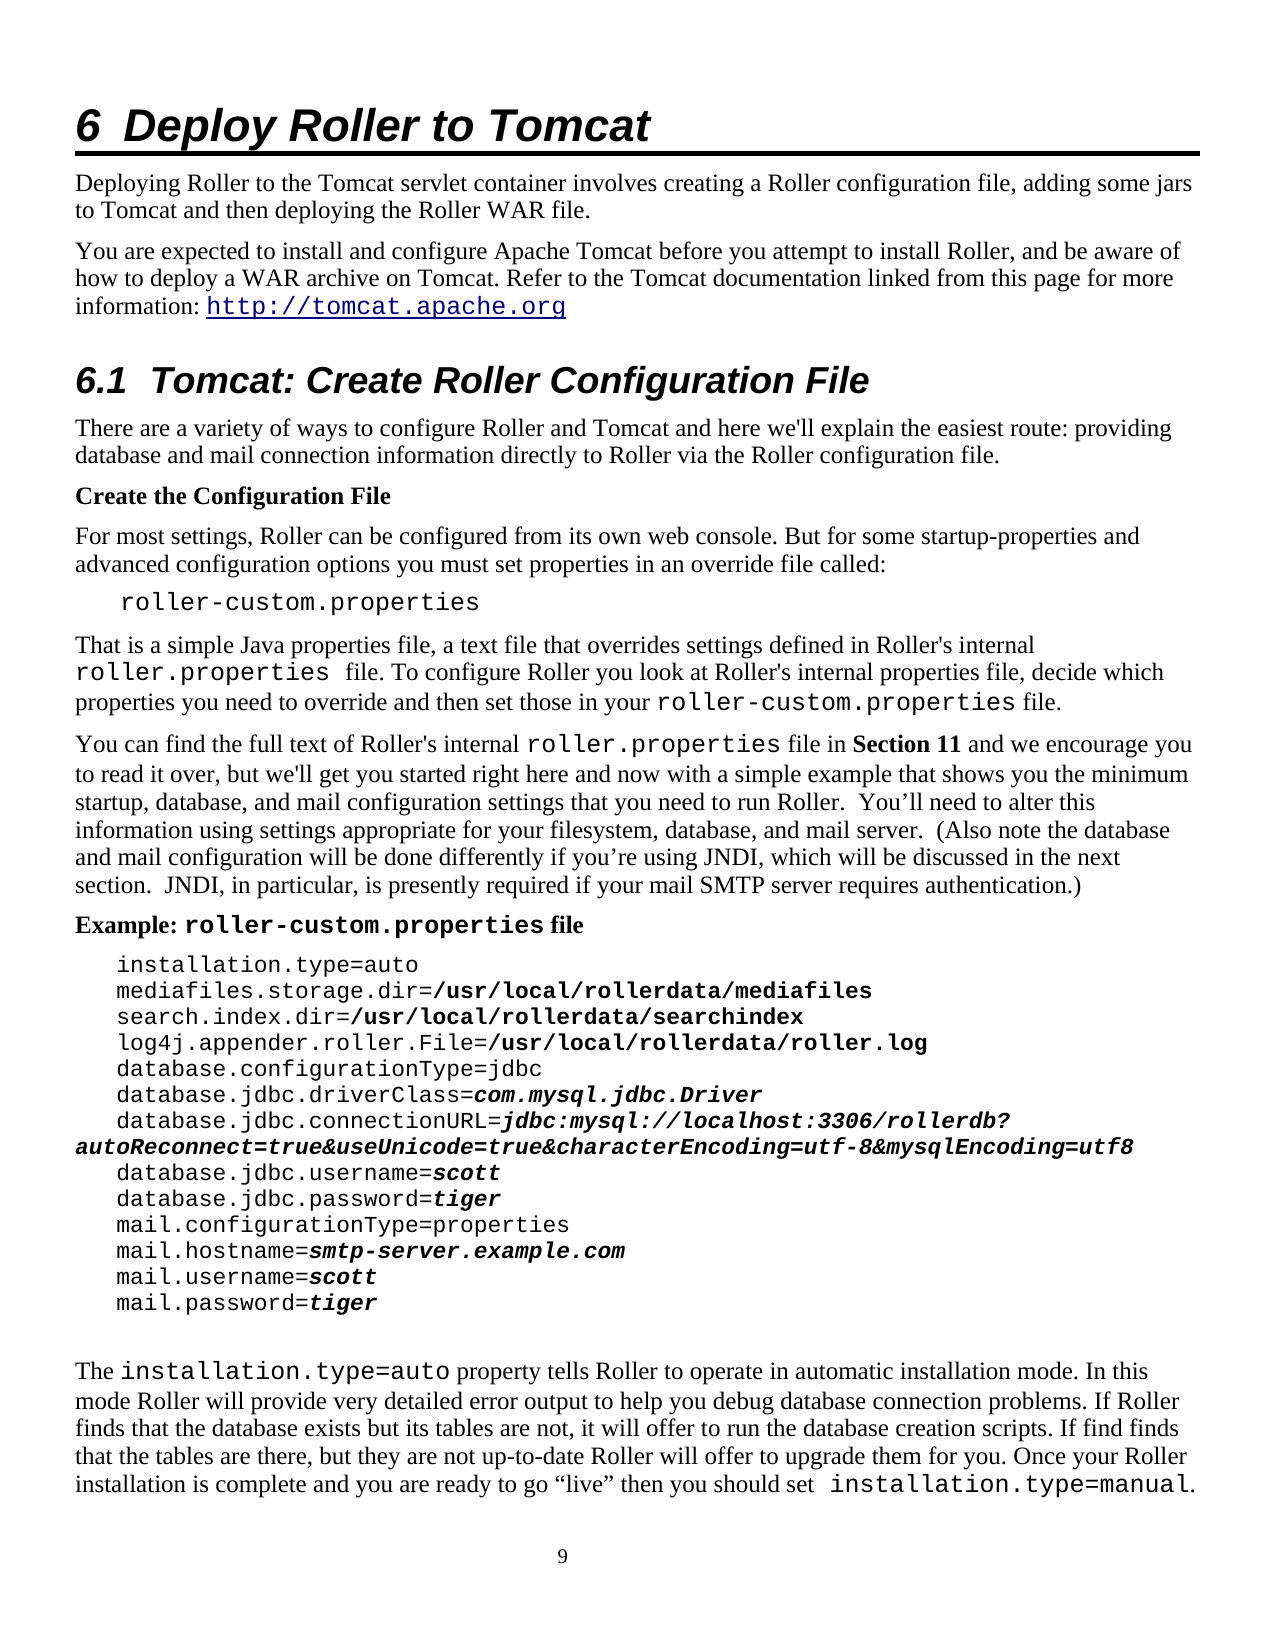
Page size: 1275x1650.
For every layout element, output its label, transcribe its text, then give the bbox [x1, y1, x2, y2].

text search.index.dir=/usr/local/rollerdata/searchindex [75, 1006, 1200, 1032]
text database.jdbc.password=tiger [75, 1187, 1200, 1213]
subtitle Deploy Roller to Tomcat [75, 100, 1200, 151]
text There are a variety of ways to configure Roller and Tomcat and here we'll explain the easiest route: providing database and mail connection information directly to Roller via the Roller configuration file. [75, 414, 1200, 469]
text The installation.type=auto property tells Roller to operate in automatic installation mode. In this mode Roller will provide very detailed error output to help you debug database connection problems. If Roller finds that the database exists but its tables are not, it will offer to run the database creation scripts. If find finds that the tables are there, but they are not up-to-date Roller will offer to upgrade them for you. Once your Roller installation is complete and you are ready to go “live” then you should set installation.type=manual. [75, 1357, 1200, 1500]
text That is a simple Java properties file, a text file that overrides settings defined in Roller's internal roller.properties file. To configure Roller you look at Roller's internal properties file, decide which properties you need to override and then set those in your roller-custom.properties file. [75, 631, 1200, 718]
text For most settings, Roller can be configured from its own web console. But for some startup-properties and advanced configuration options you must set properties in an override file called: [75, 522, 1200, 577]
text You can find the full text of Roller's internal roller.properties file in Section 11 and we encourage you to read it over, but we'll get you started right here and now with a simple example that shows you the minimum startup, database, and mail configuration settings that you need to run Roller. You’ll need to alter this information using settings appropriate for your filesystem, database, and mail server. (Also note the database and mail configuration will be done differently if you’re using JNDI, which will be discussed in the next section. JNDI, in particular, is presently required if your mail SMTP server requires authentication.) [75, 731, 1200, 899]
text database.jdbc.driverClass=com.mysql.jdbc.Driver [75, 1083, 1200, 1109]
text Example: roller-custom.properties file [75, 911, 1200, 941]
text Deploying Roller to the Tomcat servlet container involves creating a Roller configuration file, adding some jars to Tomcat and then deploying the Roller WAR file. [75, 169, 1200, 224]
text mediafiles.storage.dir=/usr/local/rollerdata/mediafiles [75, 980, 1200, 1006]
text mail.hostname=smtp-server.example.com [75, 1239, 1200, 1265]
text roller-custom.properties [75, 590, 1200, 618]
text mail.configurationType=properties [75, 1213, 1200, 1239]
text mail.password=tiger [75, 1291, 1200, 1317]
text installation.type=auto [75, 954, 1200, 980]
text log4j.appender.roller.File=/usr/local/rollerdata/roller.log [75, 1032, 1200, 1057]
text database.jdbc.connectionURL=jdbc:mysql://localhost:3306/rollerdb?autoReconnect=true&useUnicode=true&characterEncoding=utf-8&mysqlEncoding=utf8 [75, 1109, 1200, 1161]
text database.jdbc.username=scott [75, 1161, 1200, 1187]
subtitle Tomcat: Create Roller Configuration File [75, 359, 1200, 401]
text mail.username=scott [75, 1265, 1200, 1291]
text database.configurationType=jdbc [75, 1057, 1200, 1083]
text You are expected to install and configure Apache Tomcat before you attempt to install Roller, and be aware of how to deploy a WAR archive on Tomcat. Refer to the Tomcat documentation linked from this page for more information: http://tomcat.apache.org [75, 237, 1200, 322]
text Create the Configuration File [75, 482, 1200, 509]
